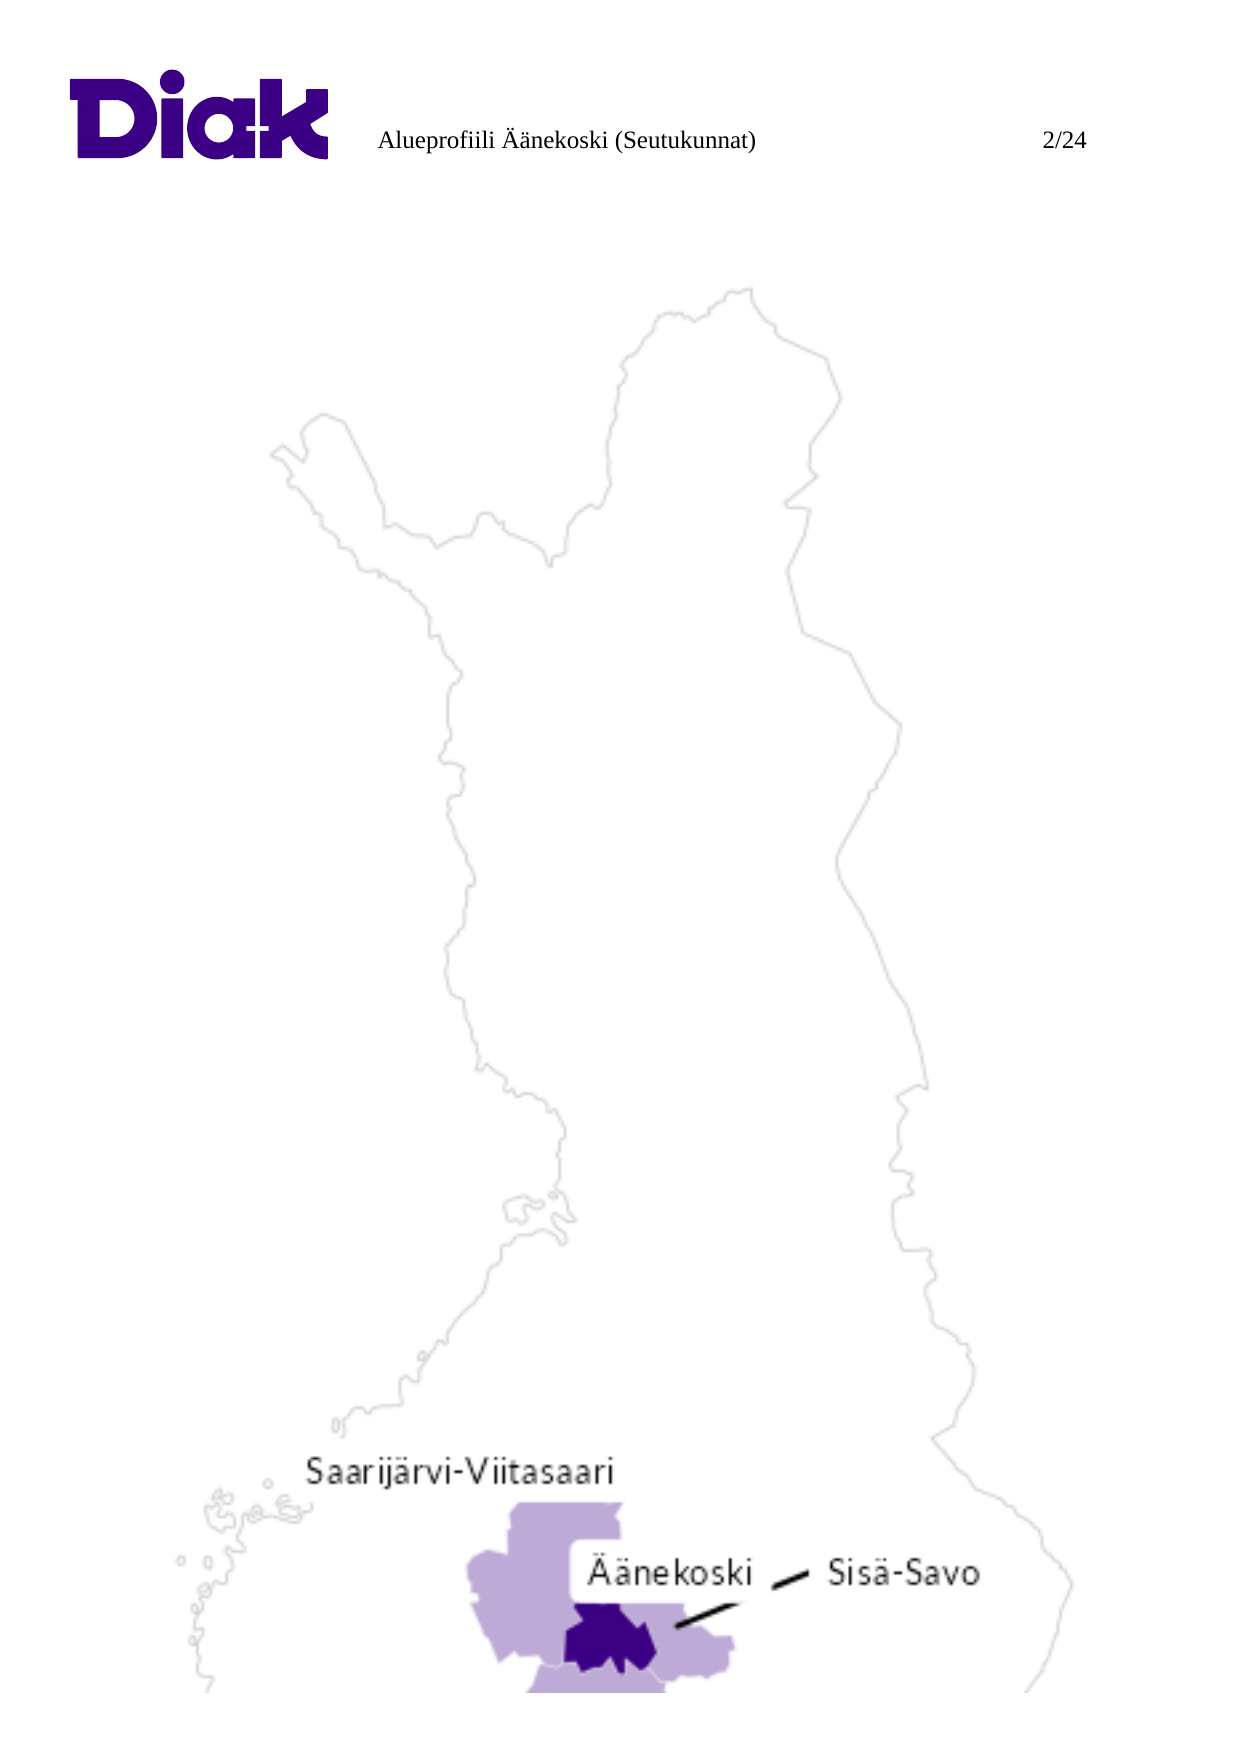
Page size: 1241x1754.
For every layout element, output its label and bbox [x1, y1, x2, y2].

picture [61, 196, 1179, 1693]
